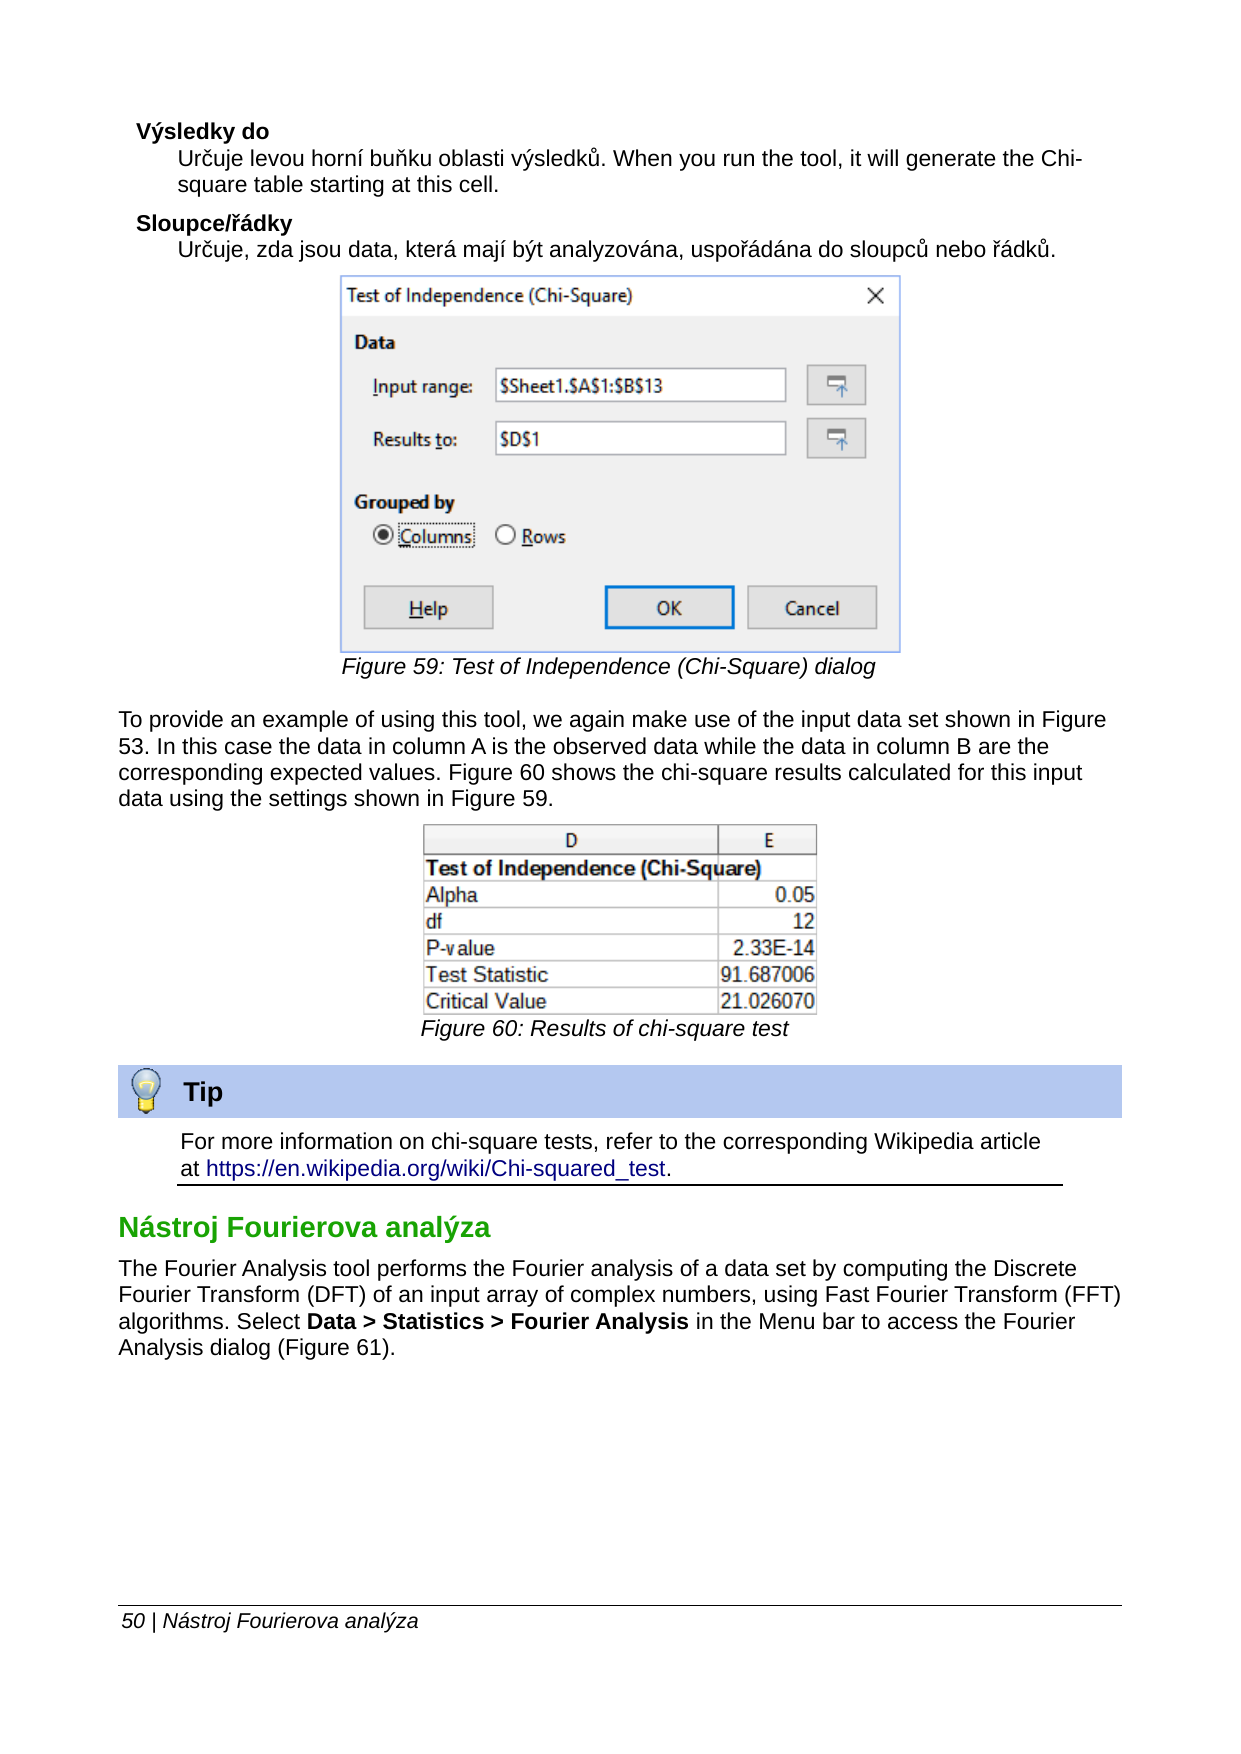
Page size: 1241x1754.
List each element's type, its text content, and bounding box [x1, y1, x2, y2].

text Určuje levou horní buňku oblasti výsledků. When you run the tool, it will generate the Chi-square table starting at this cell. [177, 144, 1122, 197]
text To provide an example of using this tool, we again make use of the input data set shown in Figure 53. In this case the data in column A is the observed data while the data in column B are the corresponding expected values. Figure 60 shows the chi-square results calculated for this input data using the settings shown in Figure 59. [118, 706, 1122, 812]
picture [339, 275, 901, 653]
text Určuje, zda jsou data, která mají být analyzována, uspořádána do sloupců nebo řádků. [177, 236, 1122, 262]
text For more information on chi-square tests, refer to the corresponding Wikipedia article at https://en.wikipedia.org/wiki/Chi-squared_test. [177, 1125, 1063, 1184]
picture [119, 1066, 170, 1117]
text Výsledky do [136, 118, 1122, 144]
text The Fourier Analysis tool performs the Fourier analysis of a data set by computing the Discrete Fourier Transform (DFT) of an input array of complex numbers, using Fast Fourier Transform (FFT) algorithms. Select Data > Statistics > Fourier Analysis in the Menu bar to access the Fourier Analysis dialog (Figure 61). [118, 1255, 1122, 1360]
text Sloupce/řádky [136, 210, 1122, 236]
text Figure 59: Test of Independence (Chi-Square) dialog [341, 653, 899, 679]
subtitle Nástroj Fourierova analýza [118, 1210, 1122, 1243]
subtitle Tip [118, 1065, 1122, 1118]
picture [423, 824, 818, 1015]
text Figure 60: Results of chi-square test [420, 824, 820, 1041]
